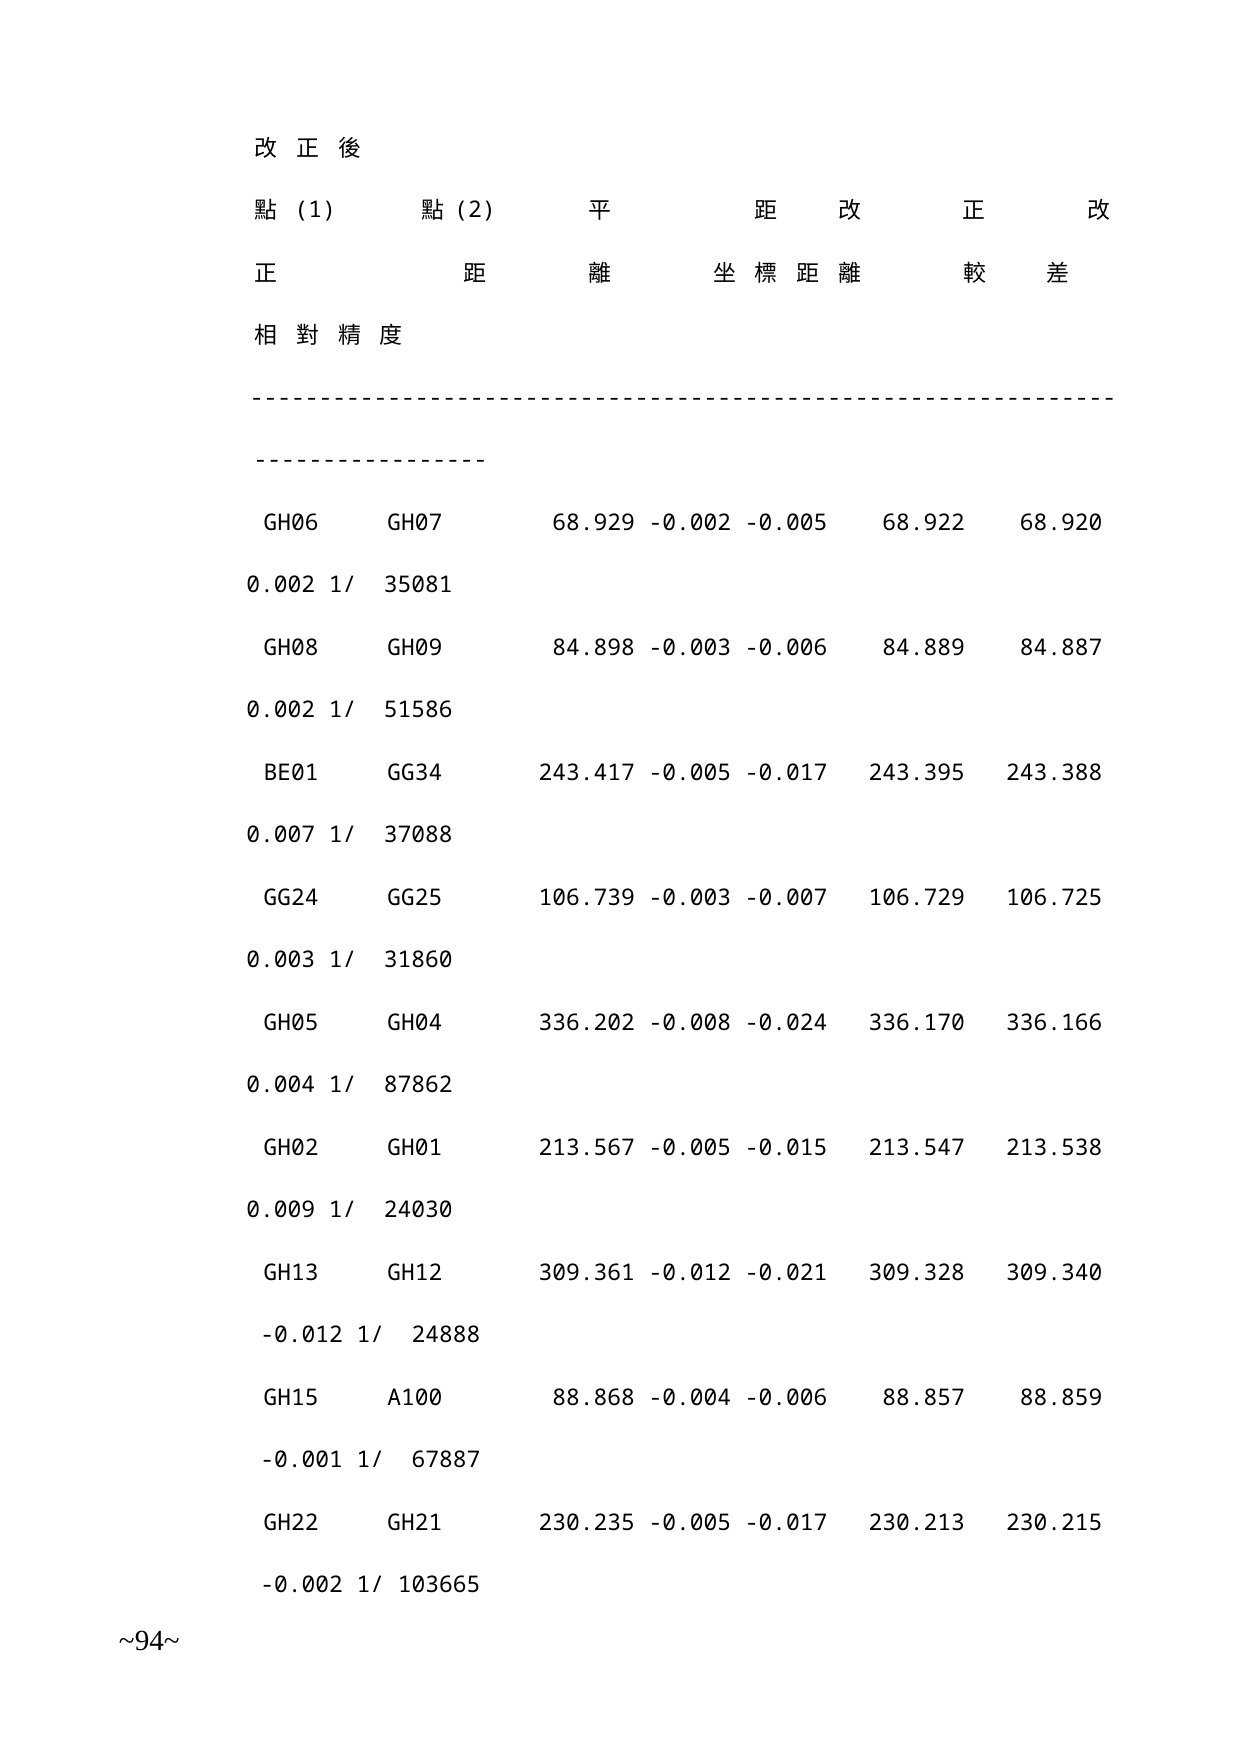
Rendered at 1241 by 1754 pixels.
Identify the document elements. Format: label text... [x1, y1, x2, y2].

text 改正後 [240, 105, 1120, 167]
text GH02 GH01 213.567 -0.005 -0.015 213.547 213.538 0.009 1/ 24030 [240, 1105, 1120, 1230]
text GH08 GH09 84.898 -0.003 -0.006 84.889 84.887 0.002 1/ 51586 [240, 605, 1120, 730]
text GG24 GG25 106.739 -0.003 -0.007 106.729 106.725 0.003 1/ 31860 [240, 855, 1120, 980]
text -------------------------------------------------------------------------------- [240, 355, 1120, 480]
text GH13 GH12 309.361 -0.012 -0.021 309.328 309.340 -0.012 1/ 24888 [240, 1230, 1120, 1355]
text GH15 A100 88.868 -0.004 -0.006 88.857 88.859 -0.001 1/ 67887 [240, 1355, 1120, 1480]
text 點(1) 點(2) 平 距 改 正 改 正 距 離 坐標距離 較 差 相對精度 [240, 167, 1120, 355]
text BE01 GG34 243.417 -0.005 -0.017 243.395 243.388 0.007 1/ 37088 [240, 730, 1120, 855]
text GH22 GH21 230.235 -0.005 -0.017 230.213 230.215 -0.002 1/ 103665 [240, 1480, 1120, 1605]
text GH06 GH07 68.929 -0.002 -0.005 68.922 68.920 0.002 1/ 35081 [240, 480, 1120, 605]
text GH05 GH04 336.202 -0.008 -0.024 336.170 336.166 0.004 1/ 87862 [240, 980, 1120, 1105]
